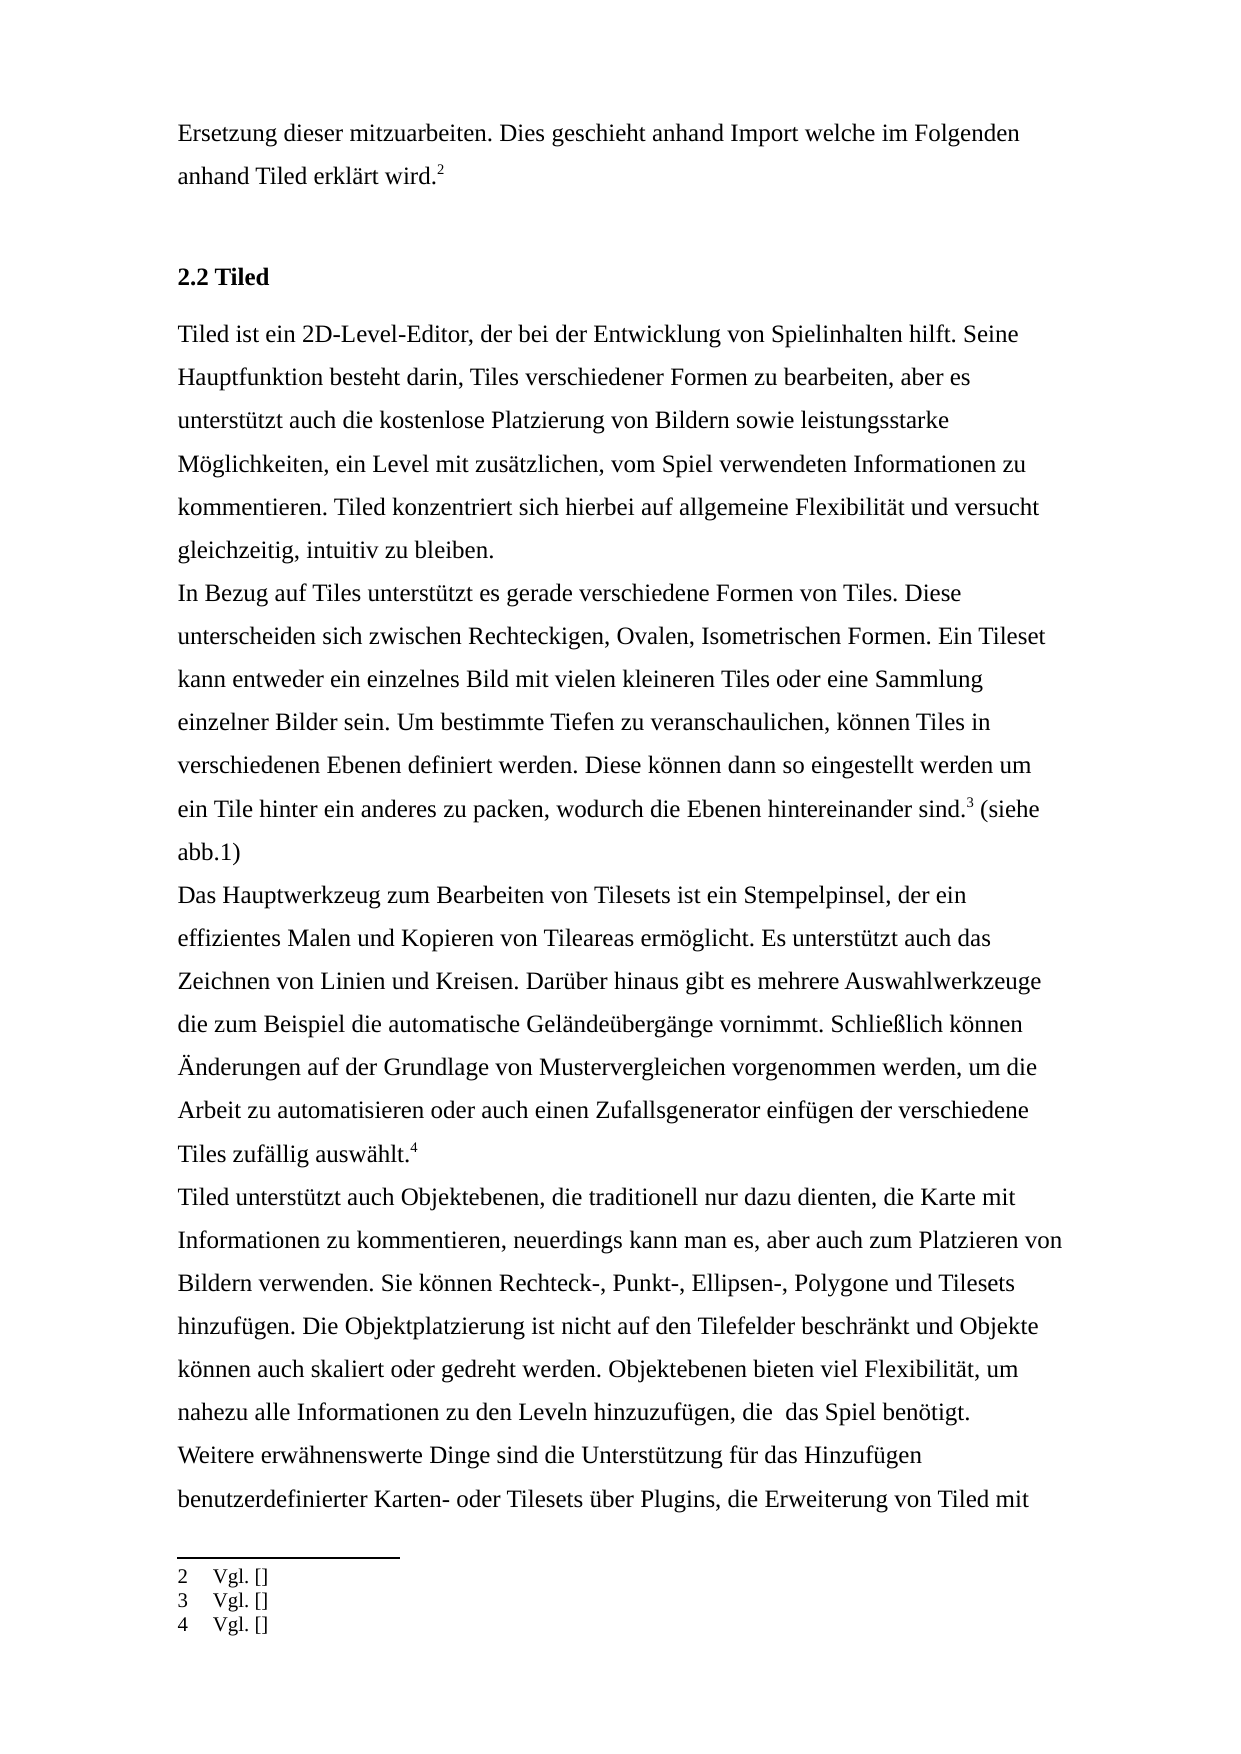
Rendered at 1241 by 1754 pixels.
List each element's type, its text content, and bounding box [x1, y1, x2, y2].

text 2.2 Tiled [177, 262, 1063, 291]
text Tiled ist ein 2D-Level-Editor, der bei der Entwicklung von Spielinhalten hilft. Seine Hauptfunktion besteht darin, Tiles verschiedener Formen zu bearbeiten, aber es unterstützt auch die kostenlose Platzierung von Bildern sowie leistungsstarke Möglichkeiten, ein Level mit zusätzlichen, vom Spiel verwendeten Informationen zu kommentieren. Tiled konzentriert sich hierbei auf allgemeine Flexibilität und versucht gleichzeitig, intuitiv zu bleiben. [177, 319, 1063, 564]
text Ersetzung dieser mitzuarbeiten. Dies geschieht anhand Import welche im Folgenden anhand Tiled erklärt wird. [177, 118, 1063, 190]
text Vgl. [] [177, 1588, 1063, 1612]
text Vgl. [] [177, 1564, 1063, 1588]
text Tiled unterstützt auch Objektebenen, die traditionell nur dazu dienten, die Karte mit Informationen zu kommentieren, neuerdings kann man es, aber auch zum Platzieren von Bildern verwenden. Sie können Rechteck-, Punkt-, Ellipsen-, Polygone und Tilesets hinzufügen. Die Objektplatzierung ist nicht auf den Tilefelder beschränkt und Objekte können auch skaliert oder gedreht werden. Objektebenen bieten viel Flexibilität, um nahezu alle Informationen zu den Leveln hinzuzufügen, die das Spiel benötigt. [177, 1182, 1063, 1426]
text Das Hauptwerkzeug zum Bearbeiten von Tilesets ist ein Stempelpinsel, der ein effizientes Malen und Kopieren von Tileareas ermöglicht. Es unterstützt auch das Zeichnen von Linien und Kreisen. Darüber hinaus gibt es mehrere Auswahlwerkzeuge die zum Beispiel die automatische Geländeübergänge vornimmt. Schließlich können Änderungen auf der Grundlage von Mustervergleichen vorgenommen werden, um die Arbeit zu automatisieren oder auch einen Zufallsgenerator einfügen der verschiedene Tiles zufällig auswählt. [177, 880, 1063, 1167]
text Vgl. [] [177, 1612, 1063, 1636]
text In Bezug auf Tiles unterstützt es gerade verschiedene Formen von Tiles. Diese unterscheiden sich zwischen Rechteckigen, Ovalen, Isometrischen Formen. Ein Tileset kann entweder ein einzelnes Bild mit vielen kleineren Tiles oder eine Sammlung einzelner Bilder sein. Um bestimmte Tiefen zu veranschaulichen, können Tiles in verschiedenen Ebenen definiert werden. Diese können dann so eingestellt werden um ein Tile hinter ein anderes zu packen, wodurch die Ebenen hintereinander sind. (siehe abb.1) [177, 578, 1063, 866]
text Weitere erwähnenswerte Dinge sind die Unterstützung für das Hinzufügen benutzerdefinierter Karten- oder Tilesets über Plugins, die Erweiterung von Tiled mit [177, 1441, 1063, 1512]
